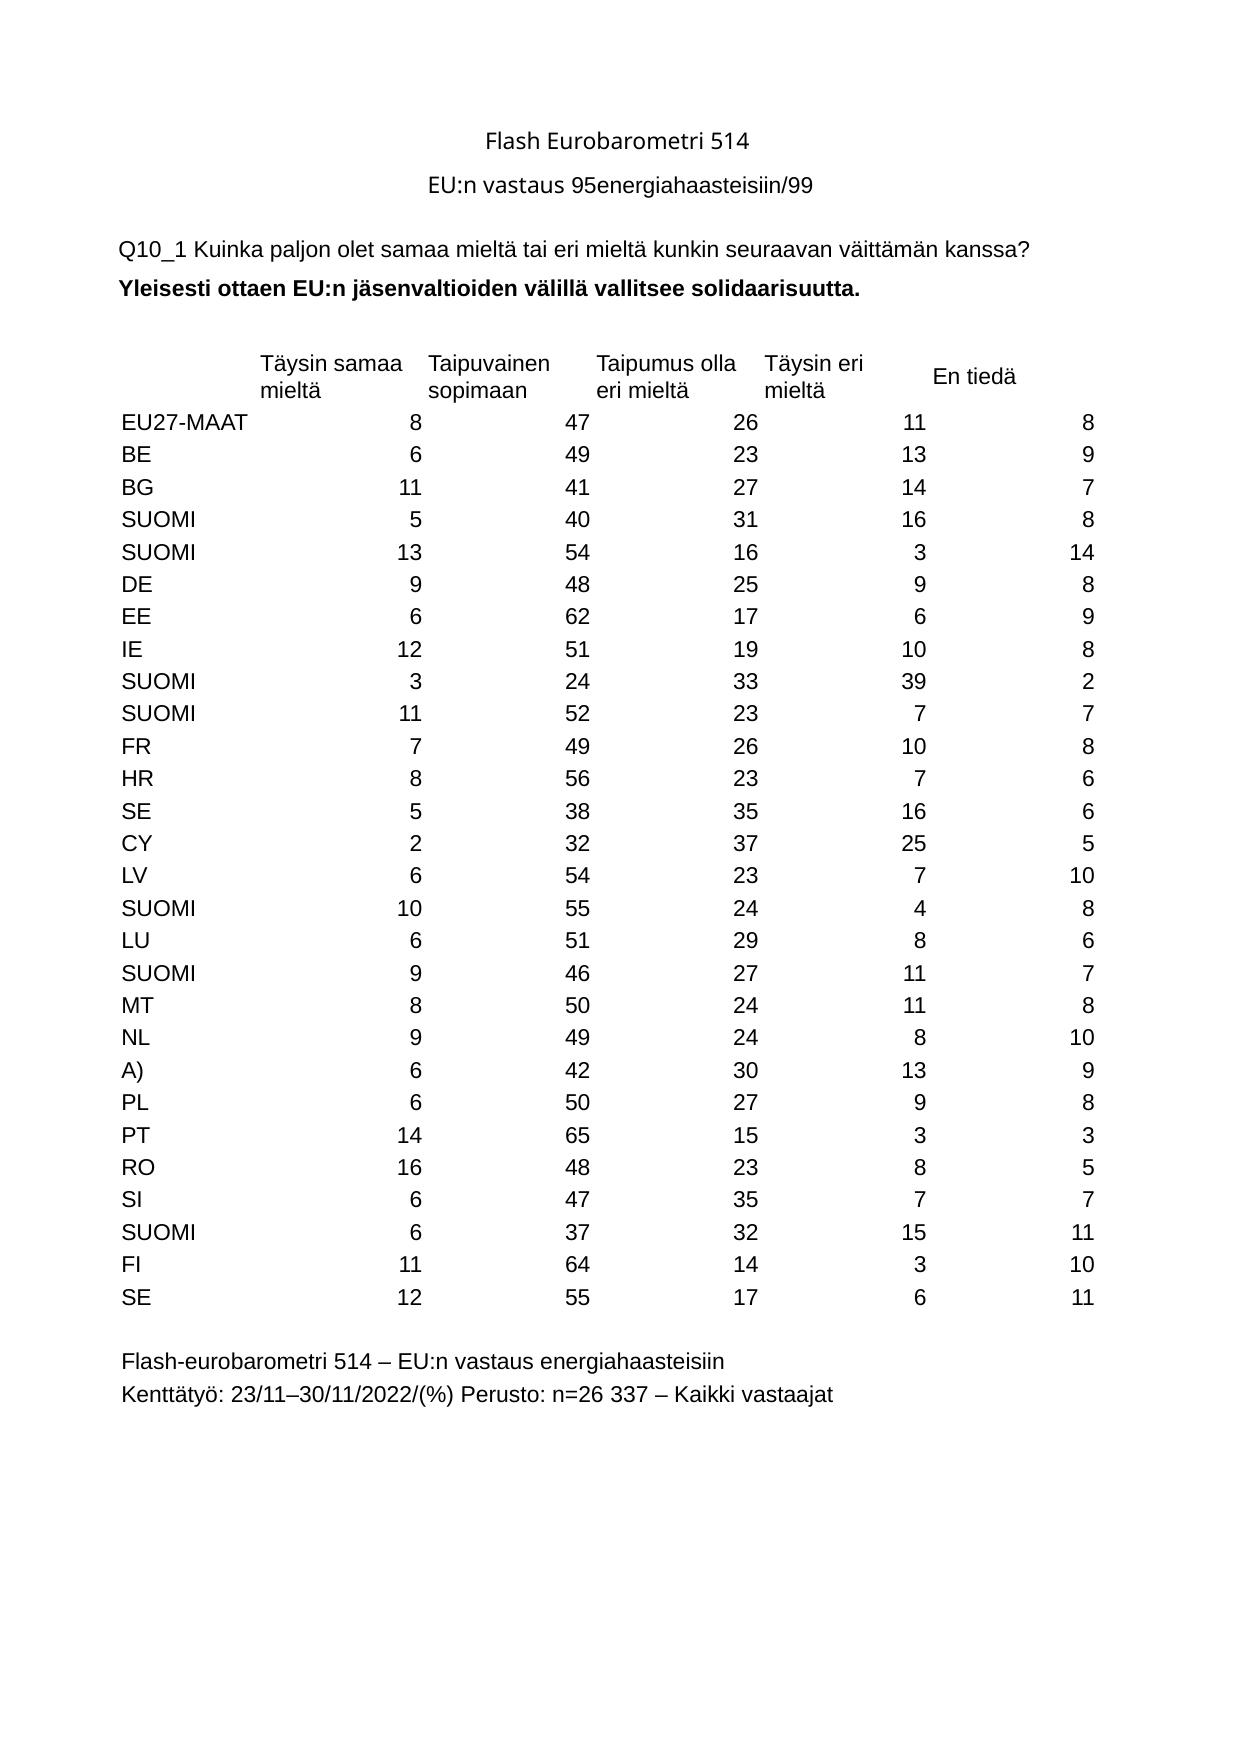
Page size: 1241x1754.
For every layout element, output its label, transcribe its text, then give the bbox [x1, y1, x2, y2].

table_cell 41 [425, 471, 593, 503]
table_cell 8 [929, 406, 1097, 438]
table_cell 6 [929, 924, 1097, 957]
table_cell FR [118, 730, 257, 762]
table_cell SUOMI [118, 892, 257, 924]
table_cell MT [118, 989, 257, 1021]
table_cell 25 [761, 827, 929, 859]
table_cell 8 [761, 1021, 929, 1054]
table_cell 9 [257, 957, 425, 989]
table_header [118, 347, 257, 406]
table_cell 6 [257, 859, 425, 892]
table_cell Kenttätyö: 23/11–30/11/2022/(%) Perusto: n=26 337 – Kaikki vastaajat [118, 1378, 1097, 1410]
table_cell LU [118, 924, 257, 957]
table_cell 35 [593, 795, 761, 827]
text Yleisesti ottaen EU:n jäsenvaltioiden välillä vallitsee solidaarisuutta. [118, 275, 1122, 302]
table_cell 10 [761, 730, 929, 762]
table_cell 19 [593, 633, 761, 665]
table_cell 3 [761, 1119, 929, 1151]
text Q10_1 Kuinka paljon olet samaa mieltä tai eri mieltä kunkin seuraavan väittämän kanssa? [118, 236, 1122, 262]
table_cell 3 [929, 1119, 1097, 1151]
table_cell 14 [257, 1119, 425, 1151]
table_cell 2 [257, 827, 425, 859]
table_cell 9 [257, 568, 425, 600]
table_cell 8 [761, 1151, 929, 1183]
table_cell 5 [257, 503, 425, 535]
table_cell 47 [425, 1183, 593, 1216]
table_cell 10 [761, 633, 929, 665]
table_cell 48 [425, 568, 593, 600]
table_cell 49 [425, 438, 593, 471]
table_cell 13 [761, 1054, 929, 1086]
table_cell 24 [593, 1021, 761, 1054]
table_cell 8 [929, 892, 1097, 924]
table_header Taipuvainen sopimaan [425, 347, 593, 406]
table_cell 50 [425, 1086, 593, 1118]
table_cell SE [118, 795, 257, 827]
table_cell 6 [929, 762, 1097, 794]
table_cell 6 [761, 600, 929, 633]
table_cell 10 [929, 1021, 1097, 1054]
table_cell SI [118, 1183, 257, 1216]
table_cell 39 [761, 665, 929, 697]
table_cell 27 [593, 471, 761, 503]
table_cell 35 [593, 1183, 761, 1216]
table_cell 6 [929, 795, 1097, 827]
table_cell 55 [425, 892, 593, 924]
table_cell 49 [425, 730, 593, 762]
table_cell 6 [257, 438, 425, 471]
table_cell EU27-MAAT [118, 406, 257, 438]
table_cell 7 [257, 730, 425, 762]
table_cell 10 [929, 1248, 1097, 1281]
table_cell 9 [929, 600, 1097, 633]
table_cell 9 [257, 1021, 425, 1054]
table_cell 6 [257, 1086, 425, 1118]
table_header En tiedä [929, 347, 1097, 406]
table_cell 52 [425, 698, 593, 730]
table_cell 40 [425, 503, 593, 535]
table_cell 31 [593, 503, 761, 535]
table_cell 11 [257, 471, 425, 503]
table_cell 5 [929, 1151, 1097, 1183]
table_cell 3 [257, 665, 425, 697]
table_cell 17 [593, 600, 761, 633]
table_cell 27 [593, 957, 761, 989]
table_cell 6 [761, 1281, 929, 1313]
table_cell 11 [761, 989, 929, 1021]
table_cell 56 [425, 762, 593, 794]
table_cell 11 [761, 957, 929, 989]
table_cell 23 [593, 762, 761, 794]
table_cell 24 [593, 892, 761, 924]
table_cell 8 [929, 989, 1097, 1021]
table_cell IE [118, 633, 257, 665]
table_header Täysin eri mieltä [761, 347, 929, 406]
table_cell [118, 1313, 257, 1345]
table_cell 6 [257, 924, 425, 957]
table_cell 7 [761, 698, 929, 730]
table_cell PT [118, 1119, 257, 1151]
table_cell [761, 1313, 929, 1345]
table_cell 24 [425, 665, 593, 697]
table_cell Flash-eurobarometri 514 – EU:n vastaus energiahaasteisiin [118, 1345, 1097, 1378]
table_cell 37 [425, 1216, 593, 1248]
table_cell FI [118, 1248, 257, 1281]
table_cell 4 [761, 892, 929, 924]
table_cell 51 [425, 924, 593, 957]
table_cell 14 [929, 535, 1097, 568]
table_cell 8 [929, 503, 1097, 535]
table_header Täysin samaa mieltä [257, 347, 425, 406]
table_cell 62 [425, 600, 593, 633]
table_cell 54 [425, 859, 593, 892]
table_cell 9 [761, 568, 929, 600]
table_cell 23 [593, 1151, 761, 1183]
table_cell 11 [257, 1248, 425, 1281]
table_cell 11 [929, 1281, 1097, 1313]
table_cell 7 [929, 957, 1097, 989]
table_cell 55 [425, 1281, 593, 1313]
table_cell 8 [929, 1086, 1097, 1118]
table_cell 54 [425, 535, 593, 568]
table_cell SUOMI [118, 957, 257, 989]
table_cell 8 [929, 568, 1097, 600]
table_cell 12 [257, 633, 425, 665]
table_cell 13 [761, 438, 929, 471]
table_cell EE [118, 600, 257, 633]
table_cell 14 [593, 1248, 761, 1281]
table_header Taipumus olla eri mieltä [593, 347, 761, 406]
table_cell 6 [257, 600, 425, 633]
table_cell PL [118, 1086, 257, 1118]
table_cell 16 [593, 535, 761, 568]
table_cell 25 [593, 568, 761, 600]
table_cell 10 [257, 892, 425, 924]
table_cell 9 [761, 1086, 929, 1118]
table_cell SE [118, 1281, 257, 1313]
table_cell [593, 1313, 761, 1345]
table_cell 16 [761, 503, 929, 535]
table_cell 11 [257, 698, 425, 730]
table_cell 51 [425, 633, 593, 665]
table_cell 13 [257, 535, 425, 568]
table_cell 26 [593, 730, 761, 762]
table_cell 8 [257, 406, 425, 438]
table_cell [929, 1313, 1097, 1345]
table_cell 11 [761, 406, 929, 438]
table_cell 7 [929, 471, 1097, 503]
table_cell 7 [929, 698, 1097, 730]
table_cell 9 [929, 438, 1097, 471]
table_cell 8 [257, 989, 425, 1021]
table_cell SUOMI [118, 503, 257, 535]
table_cell 30 [593, 1054, 761, 1086]
table_cell 50 [425, 989, 593, 1021]
table_cell BG [118, 471, 257, 503]
table_cell 24 [593, 989, 761, 1021]
table_cell NL [118, 1021, 257, 1054]
table_cell 38 [425, 795, 593, 827]
table_cell 17 [593, 1281, 761, 1313]
table_cell 3 [761, 1248, 929, 1281]
table_cell 32 [593, 1216, 761, 1248]
table_cell 15 [761, 1216, 929, 1248]
table_cell 6 [257, 1216, 425, 1248]
table_cell 32 [425, 827, 593, 859]
table_cell 46 [425, 957, 593, 989]
table_cell A) [118, 1054, 257, 1086]
table_cell 15 [593, 1119, 761, 1151]
table_cell 49 [425, 1021, 593, 1054]
table_cell CY [118, 827, 257, 859]
table_cell 7 [761, 859, 929, 892]
table_cell DE [118, 568, 257, 600]
table_cell [257, 1313, 425, 1345]
table_cell 26 [593, 406, 761, 438]
table_cell BE [118, 438, 257, 471]
table_cell 2 [929, 665, 1097, 697]
table_cell 7 [929, 1183, 1097, 1216]
table_cell 47 [425, 406, 593, 438]
table_cell RO [118, 1151, 257, 1183]
table_cell 7 [761, 1183, 929, 1216]
table_cell 23 [593, 698, 761, 730]
table_cell 12 [257, 1281, 425, 1313]
table_cell 29 [593, 924, 761, 957]
table_cell 23 [593, 438, 761, 471]
table_cell SUOMI [118, 535, 257, 568]
table_cell 14 [761, 471, 929, 503]
table_cell 42 [425, 1054, 593, 1086]
table_cell 16 [761, 795, 929, 827]
table_cell 37 [593, 827, 761, 859]
table_cell 11 [929, 1216, 1097, 1248]
table_cell 8 [929, 730, 1097, 762]
table_cell 6 [257, 1183, 425, 1216]
table_cell 8 [257, 762, 425, 794]
table_cell [425, 1313, 593, 1345]
table_cell SUOMI [118, 1216, 257, 1248]
table_cell LV [118, 859, 257, 892]
table_cell 16 [257, 1151, 425, 1183]
table_cell 7 [761, 762, 929, 794]
table_cell 65 [425, 1119, 593, 1151]
table_cell 33 [593, 665, 761, 697]
table_cell 9 [929, 1054, 1097, 1086]
table_cell 5 [257, 795, 425, 827]
table_cell 64 [425, 1248, 593, 1281]
table_cell 23 [593, 859, 761, 892]
table_cell SUOMI [118, 698, 257, 730]
table_cell 10 [929, 859, 1097, 892]
table_cell 48 [425, 1151, 593, 1183]
table_cell 8 [761, 924, 929, 957]
table_cell 8 [929, 633, 1097, 665]
table_cell HR [118, 762, 257, 794]
table_cell 5 [929, 827, 1097, 859]
table_cell 27 [593, 1086, 761, 1118]
table_cell 6 [257, 1054, 425, 1086]
table_cell 3 [761, 535, 929, 568]
table_cell SUOMI [118, 665, 257, 697]
